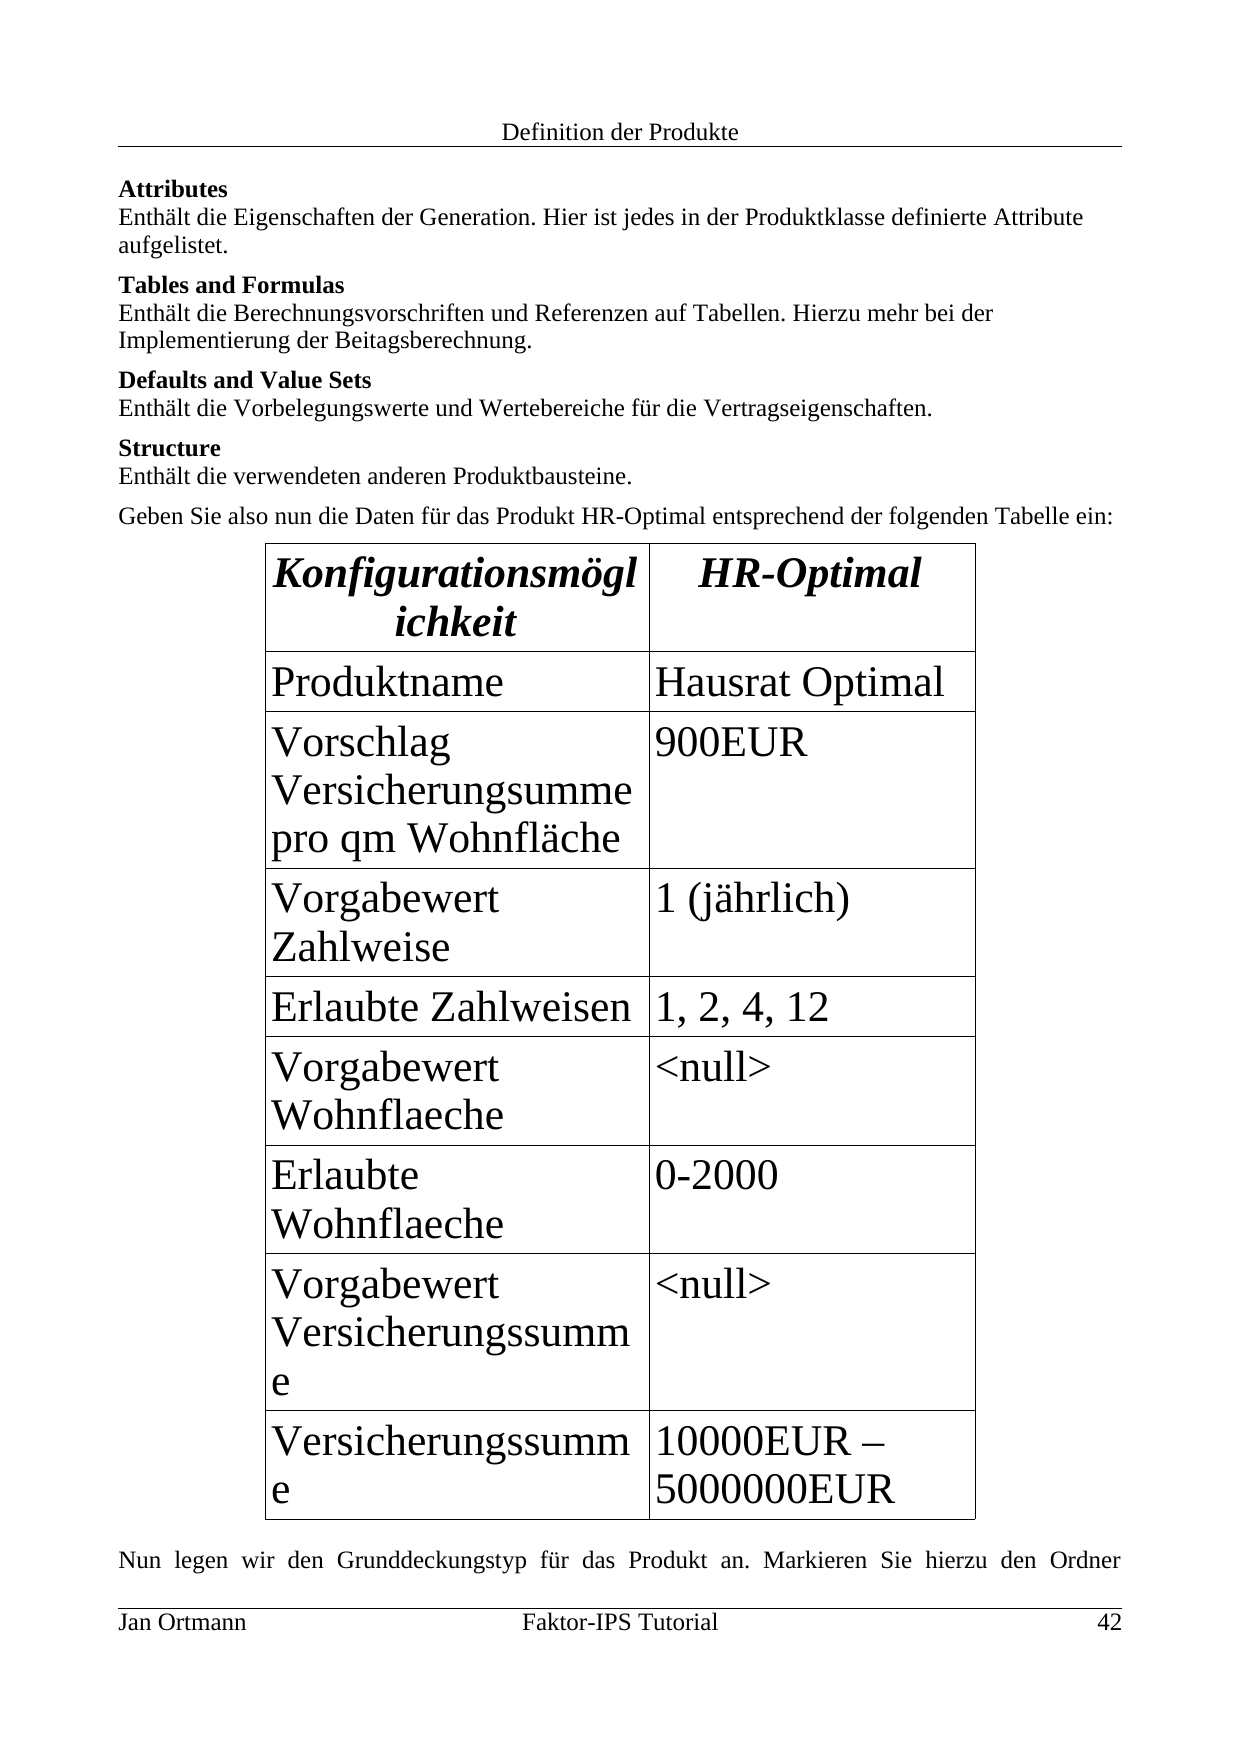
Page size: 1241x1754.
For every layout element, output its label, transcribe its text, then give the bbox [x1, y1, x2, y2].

table_cell 900EUR [650, 712, 975, 868]
text Geben Sie also nun die Daten für das Produkt HR-Optimal entsprechend der folgenden Tabelle ein: [118, 502, 1122, 530]
table_cell <null> [650, 1254, 975, 1410]
table_cell 10000EUR – 5000000EUR [650, 1411, 975, 1519]
table_cell Hausrat Optimal [650, 652, 975, 711]
text Nun legen wir den Grunddeckungstyp für das Produkt an. Markieren Sie hierzu den Ordner [118, 1546, 1122, 1574]
table_cell Produktname [266, 652, 649, 711]
table_cell Vorgabewert Zahlweise [266, 869, 649, 976]
table_cell <null> [650, 1037, 975, 1145]
table_cell 1, 2, 4, 12 [650, 977, 975, 1036]
table_cell 1 (jährlich) [650, 869, 975, 976]
table_header Konfigurationsmöglichkeit [266, 544, 649, 651]
table_cell 0-2000 [650, 1146, 975, 1253]
table_cell Erlaubte Wohnflaeche [266, 1146, 649, 1253]
text Structure Enthält die verwendeten anderen Produktbausteine. [118, 434, 1122, 490]
table_cell Erlaubte Zahlweisen [266, 977, 649, 1036]
text Tables and Formulas Enthält die Berechnungsvorschriften und Referenzen auf Tabellen. Hierzu mehr bei der Implementierung der Beitagsberechnung. [118, 271, 1122, 354]
table_cell Versicherungssumme [266, 1411, 649, 1519]
table_cell Vorgabewert Versicherungssumme [266, 1254, 649, 1410]
table_cell Vorschlag Versicherungsumme pro qm Wohnfläche [266, 712, 649, 868]
text Defaults and Value Sets Enthält die Vorbelegungswerte und Wertebereiche für die Vertragseigenschaften. [118, 367, 1122, 422]
table_header HR-Optimal [650, 544, 975, 651]
text Attributes Enthält die Eigenschaften der Generation. Hier ist jedes in der Produktklasse definierte Attribute aufgelistet. [118, 175, 1122, 258]
table_cell Vorgabewert Wohnflaeche [266, 1037, 649, 1145]
